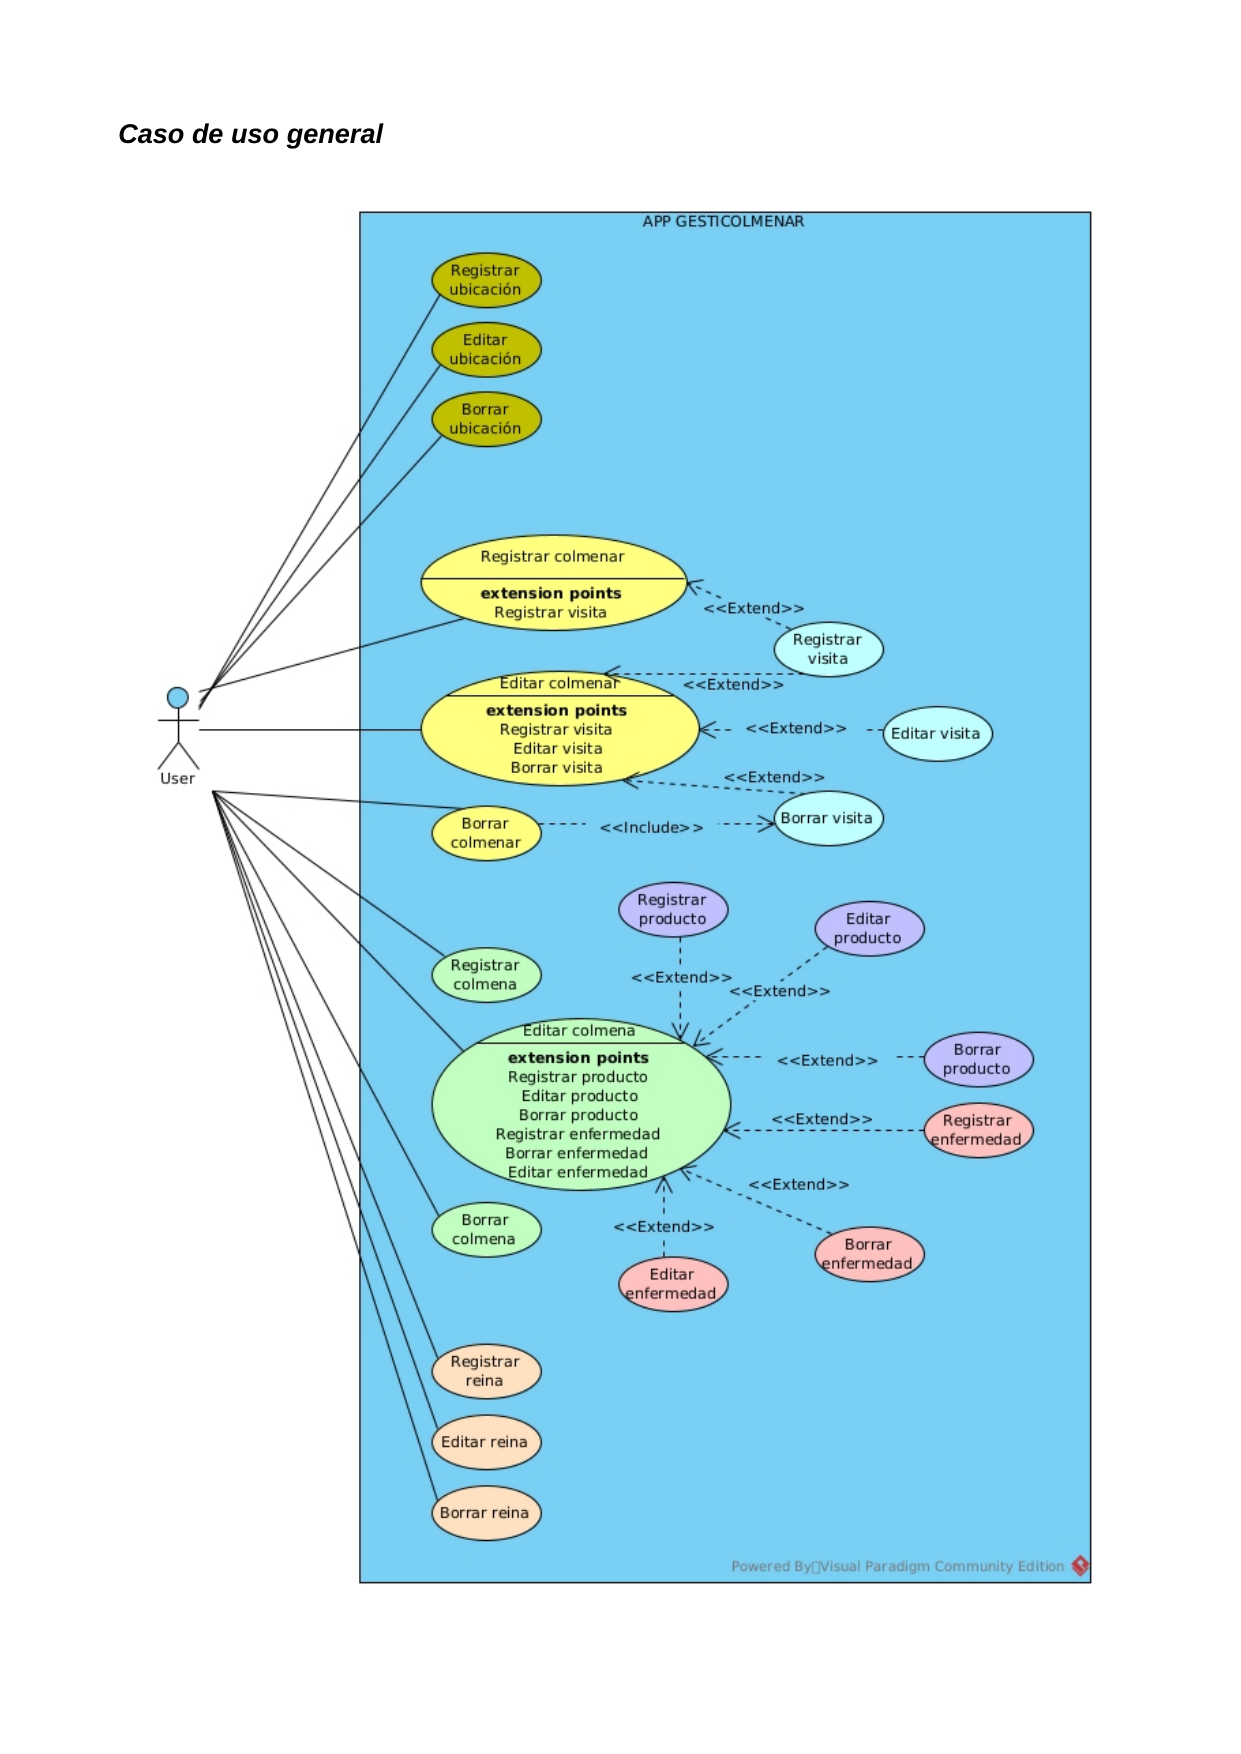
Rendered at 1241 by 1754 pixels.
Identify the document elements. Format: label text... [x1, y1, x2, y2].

picture [144, 209, 1097, 1589]
subtitle Caso de uso general [118, 118, 1122, 149]
